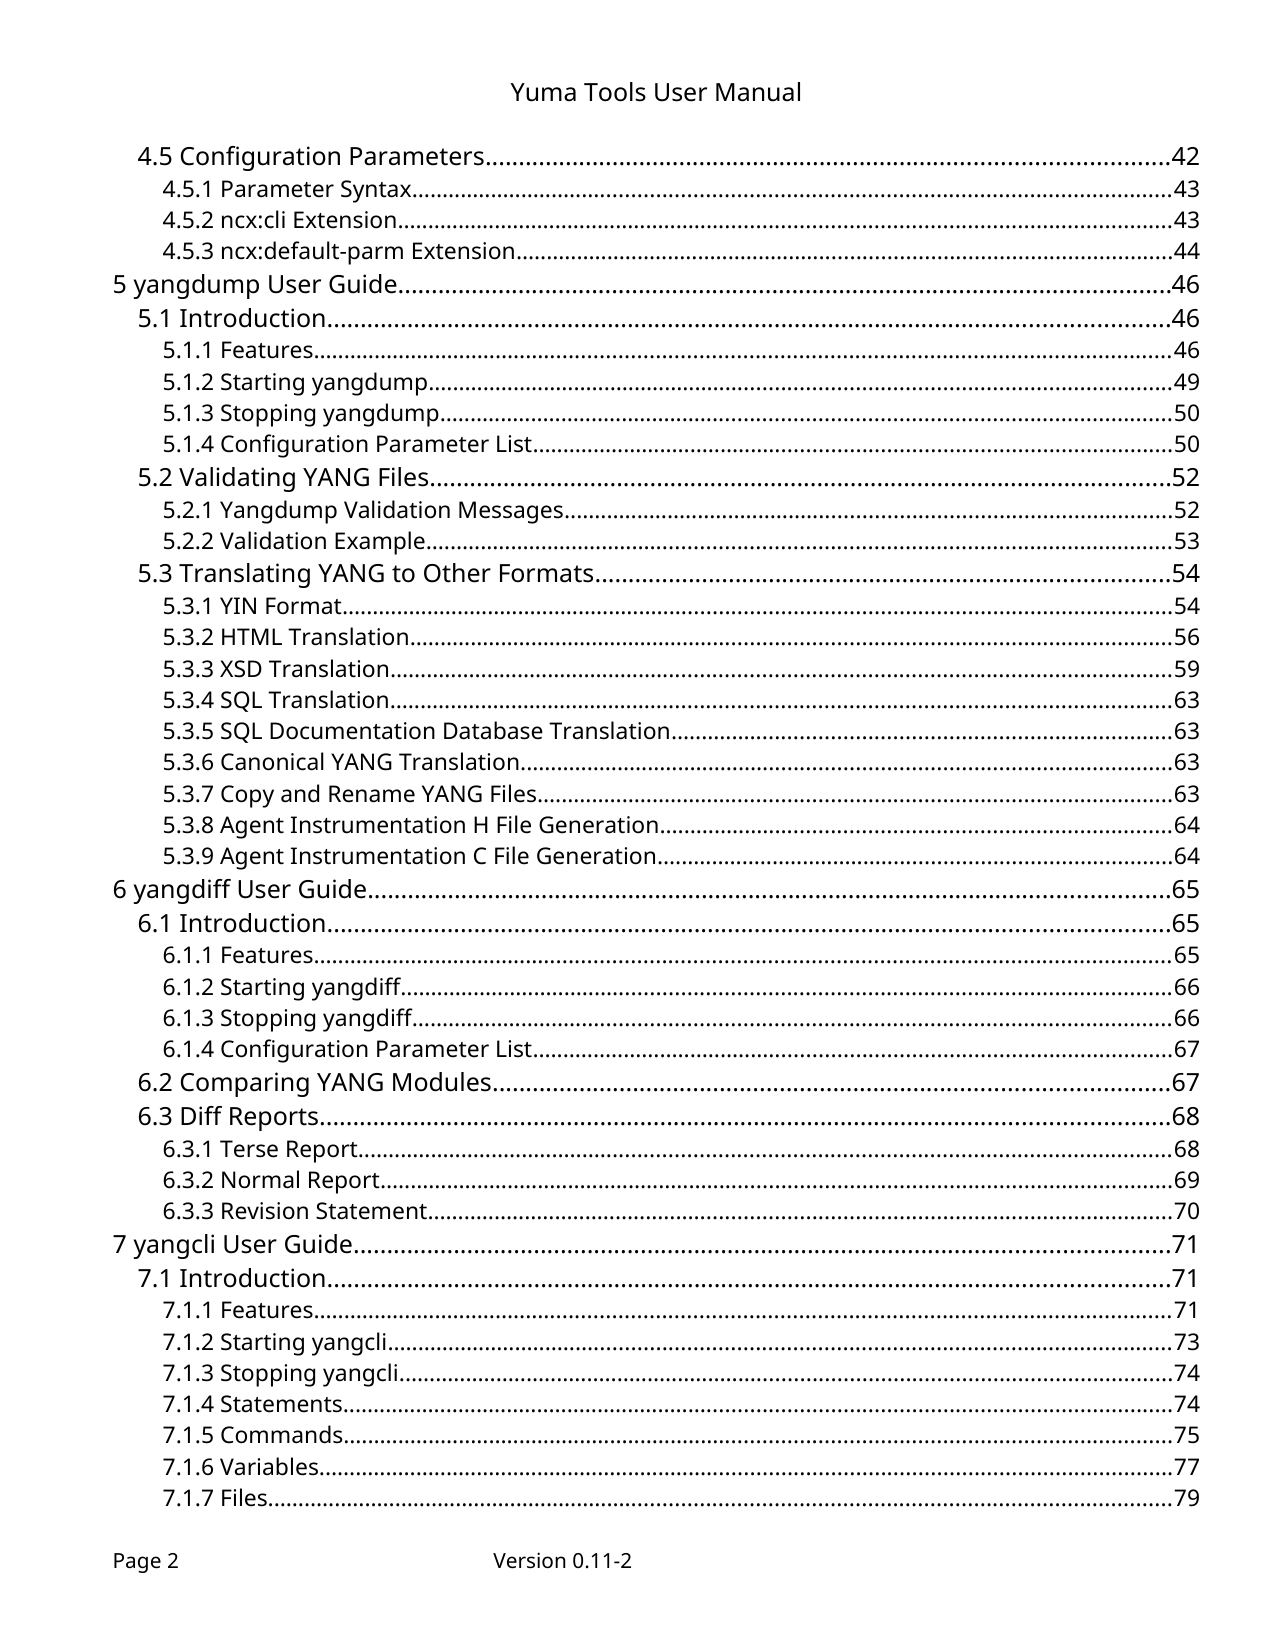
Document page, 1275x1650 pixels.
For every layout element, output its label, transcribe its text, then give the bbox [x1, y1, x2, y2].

text 6.1.3 Stopping yangdiff 66 [162, 1002, 1200, 1033]
text 5.1.3 Stopping yangdump 50 [162, 397, 1200, 428]
text 7.1 Introduction 71 [137, 1260, 1200, 1294]
text 5.3.2 HTML Translation 56 [162, 621, 1200, 653]
text 5.3 Translating YANG to Other Formats 54 [137, 556, 1200, 590]
text 6.3.3 Revision Statement 70 [162, 1195, 1200, 1226]
text 7.1.5 Commands 75 [162, 1419, 1200, 1451]
text 4.5.3 ncx:default-parm Extension 44 [162, 235, 1200, 266]
text 7.1.2 Starting yangcli 73 [162, 1326, 1200, 1357]
text 5.1 Introduction 46 [137, 300, 1200, 334]
text 5 yangdump User Guide 46 [112, 266, 1200, 300]
text 6.1.2 Starting yangdiff 66 [162, 971, 1200, 1002]
text 5.3.9 Agent Instrumentation C File Generation 64 [162, 840, 1200, 871]
text 5.3.4 SQL Translation 63 [162, 684, 1200, 715]
text 5.3.3 XSD Translation 59 [162, 653, 1200, 684]
text 6.3 Diff Reports 68 [137, 1098, 1200, 1133]
text 5.3.6 Canonical YANG Translation 63 [162, 746, 1200, 778]
text 6.3.2 Normal Report 69 [162, 1164, 1200, 1195]
text 6.2 Comparing YANG Modules 67 [137, 1064, 1200, 1098]
text 7.1.7 Files 79 [162, 1482, 1200, 1513]
text 6 yangdiff User Guide 65 [112, 871, 1200, 905]
text 5.3.5 SQL Documentation Database Translation 63 [162, 715, 1200, 746]
text 4.5 Configuration Parameters 42 [137, 138, 1200, 173]
text 7.1.6 Variables 77 [162, 1451, 1200, 1482]
text 7 yangcli User Guide 71 [112, 1226, 1200, 1260]
text 6.1 Introduction 65 [137, 905, 1200, 939]
text 5.1.2 Starting yangdump 49 [162, 366, 1200, 397]
text 7.1.4 Statements 74 [162, 1388, 1200, 1419]
text 6.3.1 Terse Report 68 [162, 1133, 1200, 1164]
text 5.3.7 Copy and Rename YANG Files 63 [162, 778, 1200, 809]
text 5.2 Validating YANG Files 52 [137, 459, 1200, 493]
text 4.5.1 Parameter Syntax 43 [162, 173, 1200, 204]
text 6.1.1 Features 65 [162, 939, 1200, 971]
text 5.2.1 Yangdump Validation Messages 52 [162, 493, 1200, 525]
text 6.1.4 Configuration Parameter List 67 [162, 1033, 1200, 1064]
text 7.1.1 Features 71 [162, 1294, 1200, 1326]
text 4.5.2 ncx:cli Extension 43 [162, 204, 1200, 235]
text 5.1.1 Features 46 [162, 334, 1200, 366]
text 5.1.4 Configuration Parameter List 50 [162, 428, 1200, 459]
text 5.3.1 YIN Format 54 [162, 590, 1200, 621]
text 7.1.3 Stopping yangcli 74 [162, 1357, 1200, 1388]
text 5.3.8 Agent Instrumentation H File Generation 64 [162, 809, 1200, 840]
text 5.2.2 Validation Example 53 [162, 525, 1200, 556]
